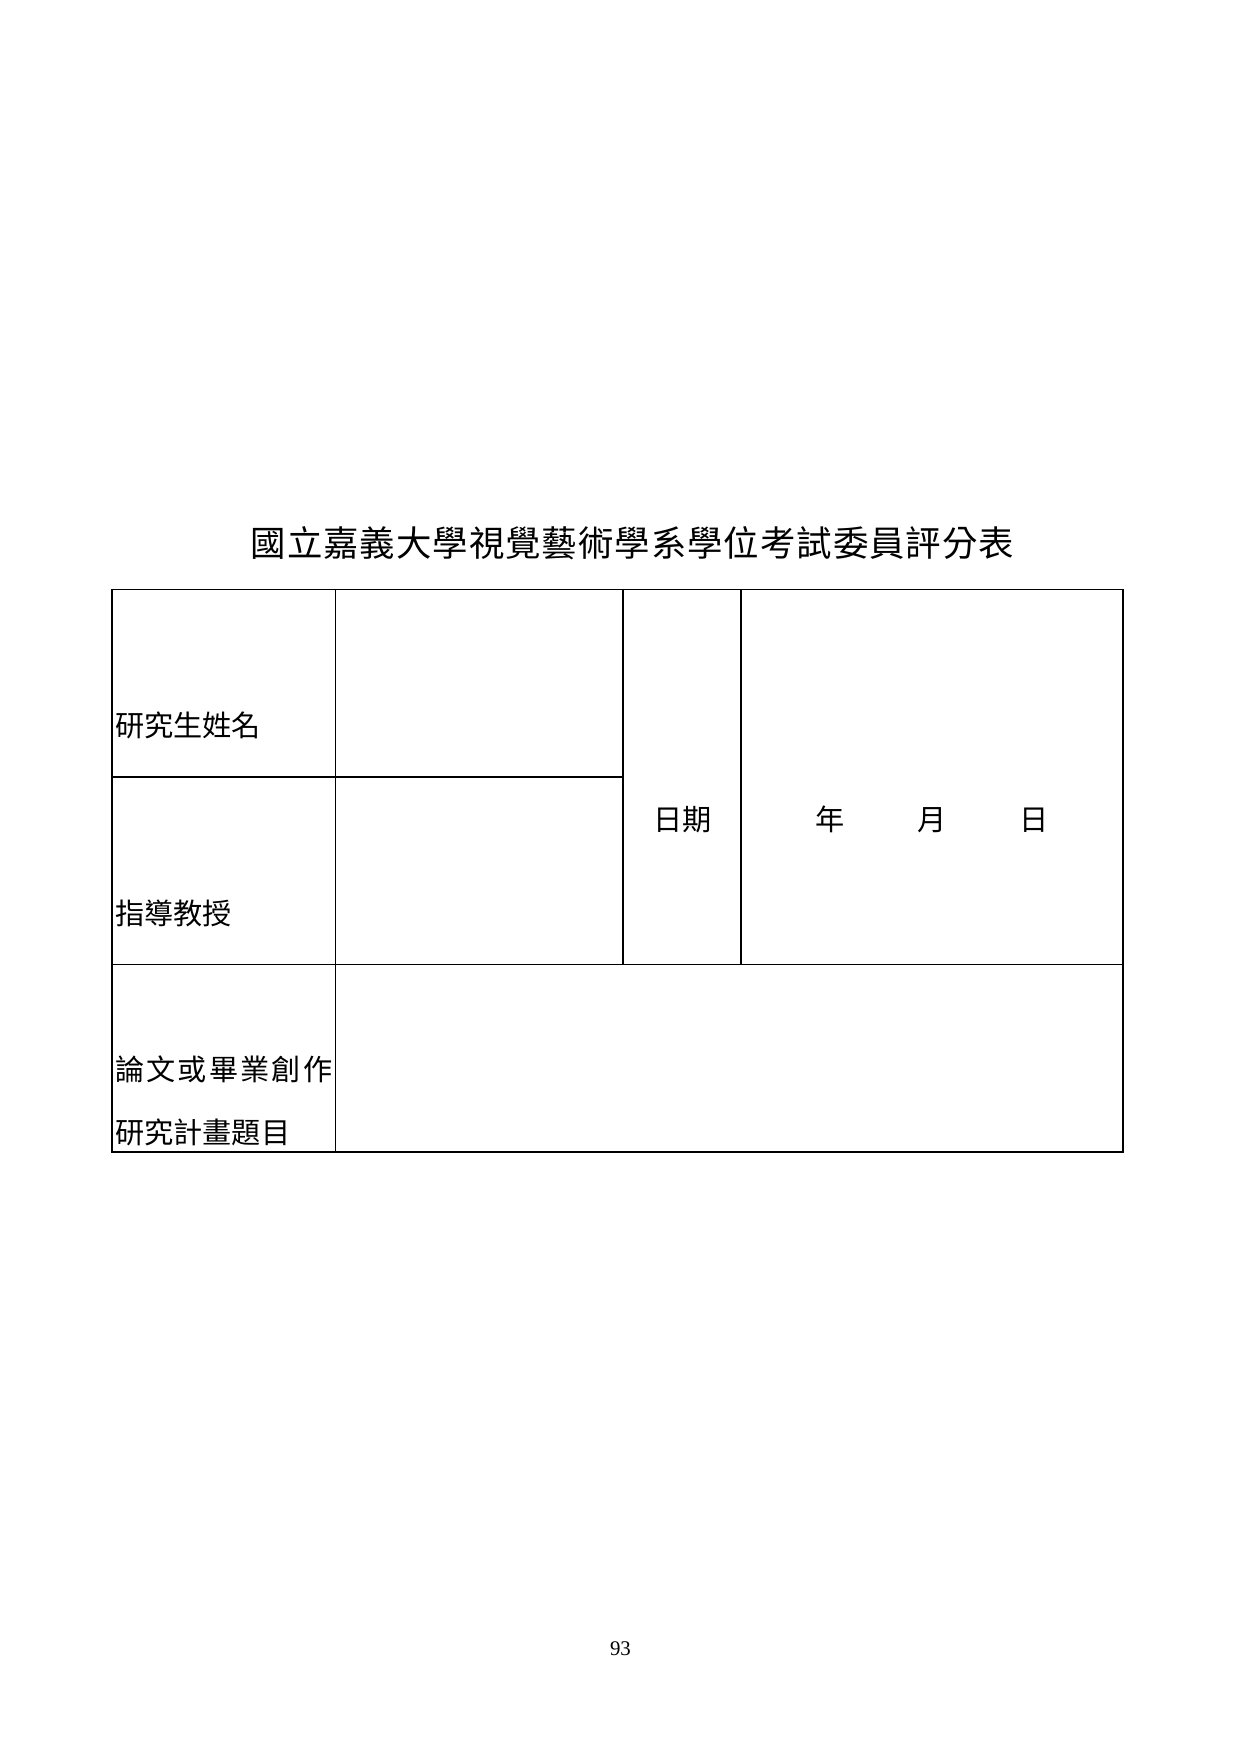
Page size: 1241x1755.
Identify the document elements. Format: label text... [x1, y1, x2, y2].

table_cell 論文或畢業創作研究計畫題目 [113, 965, 335, 1151]
table_cell [336, 965, 1122, 1151]
table_header 研究生姓名 [113, 590, 335, 776]
table_cell [336, 778, 622, 964]
table_header 日期 [624, 590, 740, 964]
subtitle 國立嘉義大學視覺藝術學系學位考試委員評分表 [89, 526, 1177, 564]
table_cell 指導教授 [113, 778, 335, 964]
table_header 年 月 日 [742, 590, 1122, 964]
table_header [336, 590, 622, 776]
